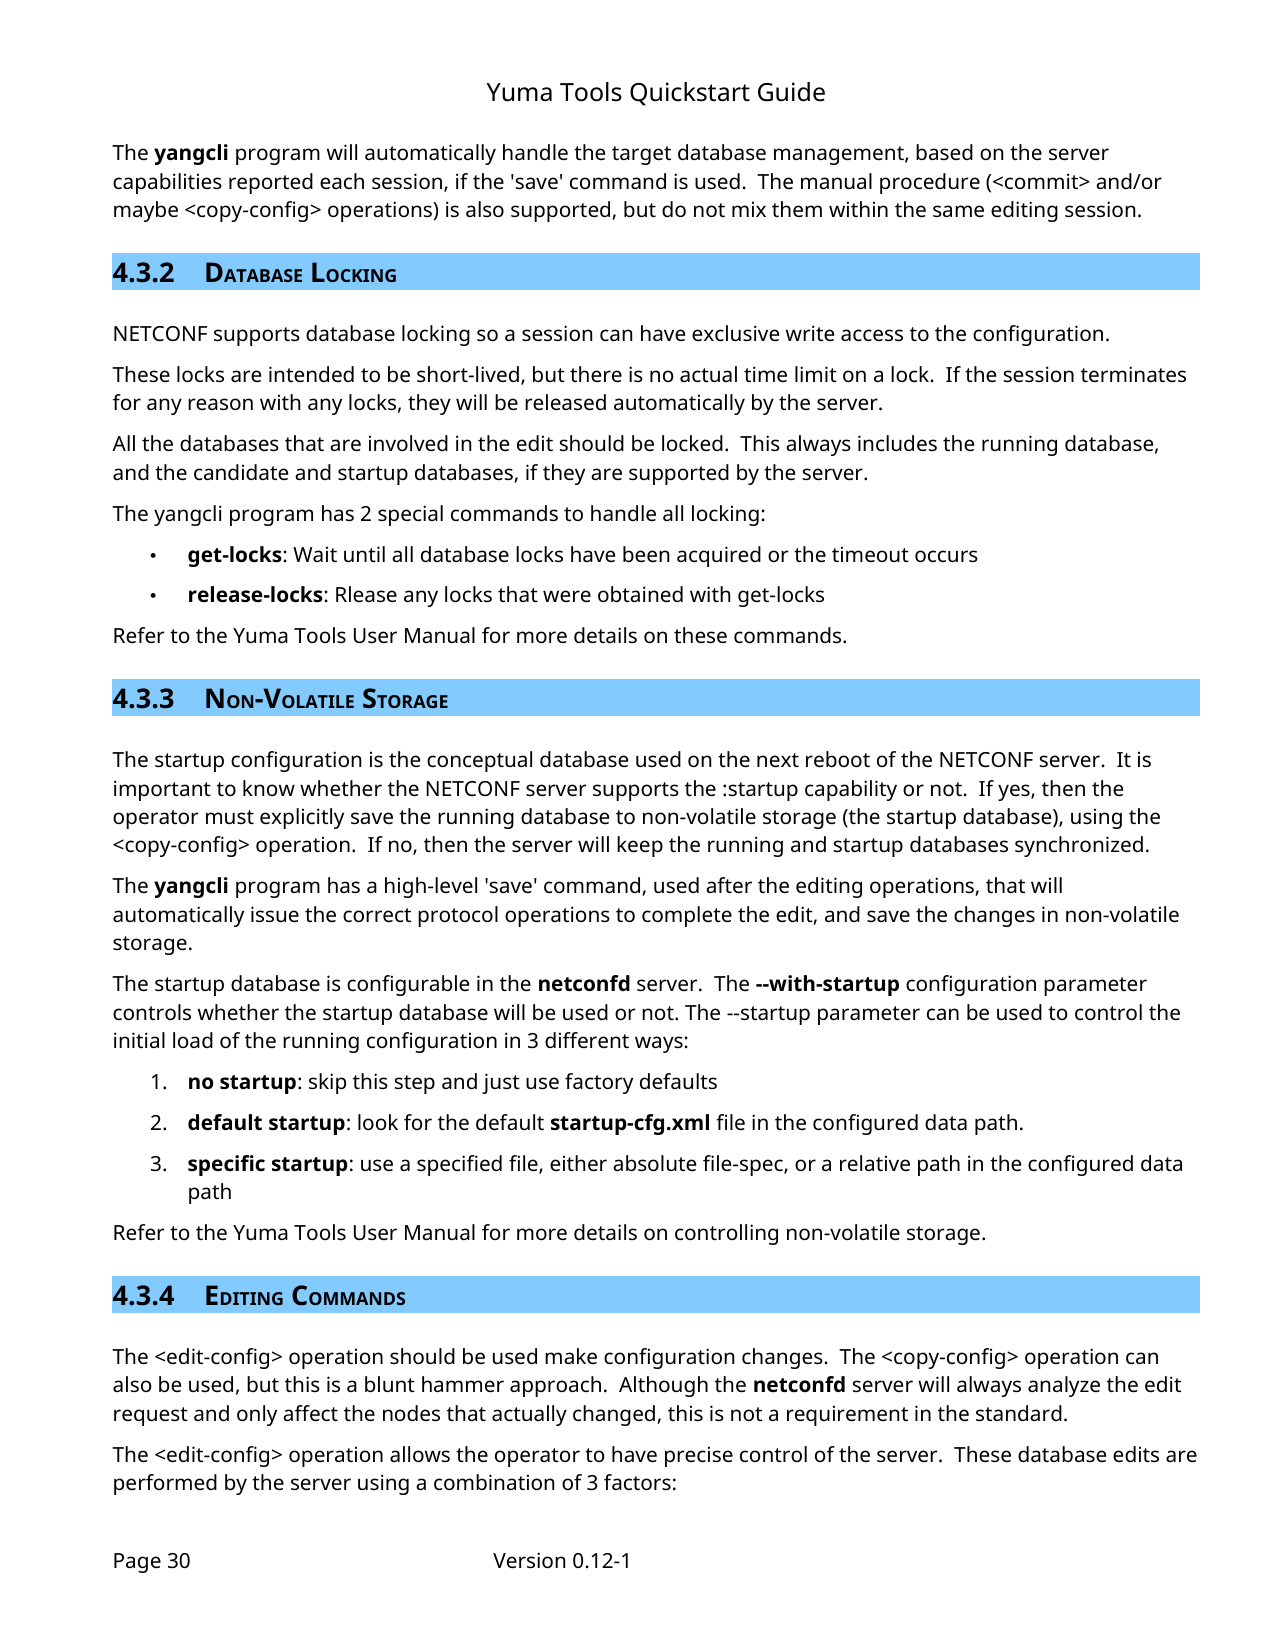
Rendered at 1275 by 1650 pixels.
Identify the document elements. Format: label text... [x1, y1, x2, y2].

text Refer to the Yuma Tools User Manual for more details on these commands. [112, 622, 1200, 650]
text All the databases that are involved in the edit should be locked. This always includes the running database, and the candidate and startup databases, if they are supported by the server. [112, 429, 1200, 486]
text The <edit-config> operation allows the operator to have precise control of the server. These database edits are performed by the server using a combination of 3 factors: [112, 1440, 1200, 1497]
text These locks are intended to be short-lived, but there is no actual time limit on a lock. If the session terminates for any reason with any locks, they will be released automatically by the server. [112, 360, 1200, 417]
text The yangcli program has a high-level 'save' command, used after the editing operations, that will automatically issue the correct protocol operations to complete the edit, and save the changes in non-volatile storage. [112, 871, 1200, 957]
list release-locks: Rlease any locks that were obtained with get-locks [150, 581, 1200, 609]
text The startup database is configurable in the netconfd server. The --with-startup configuration parameter controls whether the startup database will be used or not. The --startup parameter can be used to control the initial load of the running configuration in 3 different ways: [112, 969, 1200, 1054]
subtitle Non-Volatile Storage [112, 679, 1200, 716]
subtitle Editing Commands [112, 1276, 1200, 1313]
list no startup: skip this step and just use factory defaults [150, 1067, 1200, 1096]
list specific startup: use a specified file, either absolute file-spec, or a relative path in the configured data path [150, 1149, 1200, 1206]
list default startup: look for the default startup-cfg.xml file in the configured data path. [150, 1108, 1200, 1136]
subtitle Database Locking [112, 253, 1200, 290]
text The yangcli program will automatically handle the target database management, based on the server capabilities reported each session, if the 'save' command is used. The manual procedure (<commit> and/or maybe <copy-config> operations) is also supported, but do not mix them within the same editing session. [112, 138, 1200, 224]
text The startup configuration is the conceptual database used on the next reboot of the NETCONF server. It is important to know whether the NETCONF server supports the :startup capability or not. If yes, then the operator must explicitly save the running database to non-volatile storage (the startup database), using the <copy-config> operation. If no, then the server will keep the running and startup databases synchronized. [112, 745, 1200, 859]
text The yangcli program has 2 special commands to handle all locking: [112, 499, 1200, 527]
text NETCONF supports database locking so a session can have exclusive write access to the configuration. [112, 319, 1200, 347]
list get-locks: Wait until all database locks have been acquired or the timeout occurs [150, 540, 1200, 568]
text Refer to the Yuma Tools User Manual for more details on controlling non-volatile storage. [112, 1218, 1200, 1247]
text The <edit-config> operation should be used make configuration changes. The <copy-config> operation can also be used, but this is a blunt hammer approach. Although the netconfd server will always analyze the edit request and only affect the nodes that actually changed, this is not a requirement in the standard. [112, 1342, 1200, 1427]
